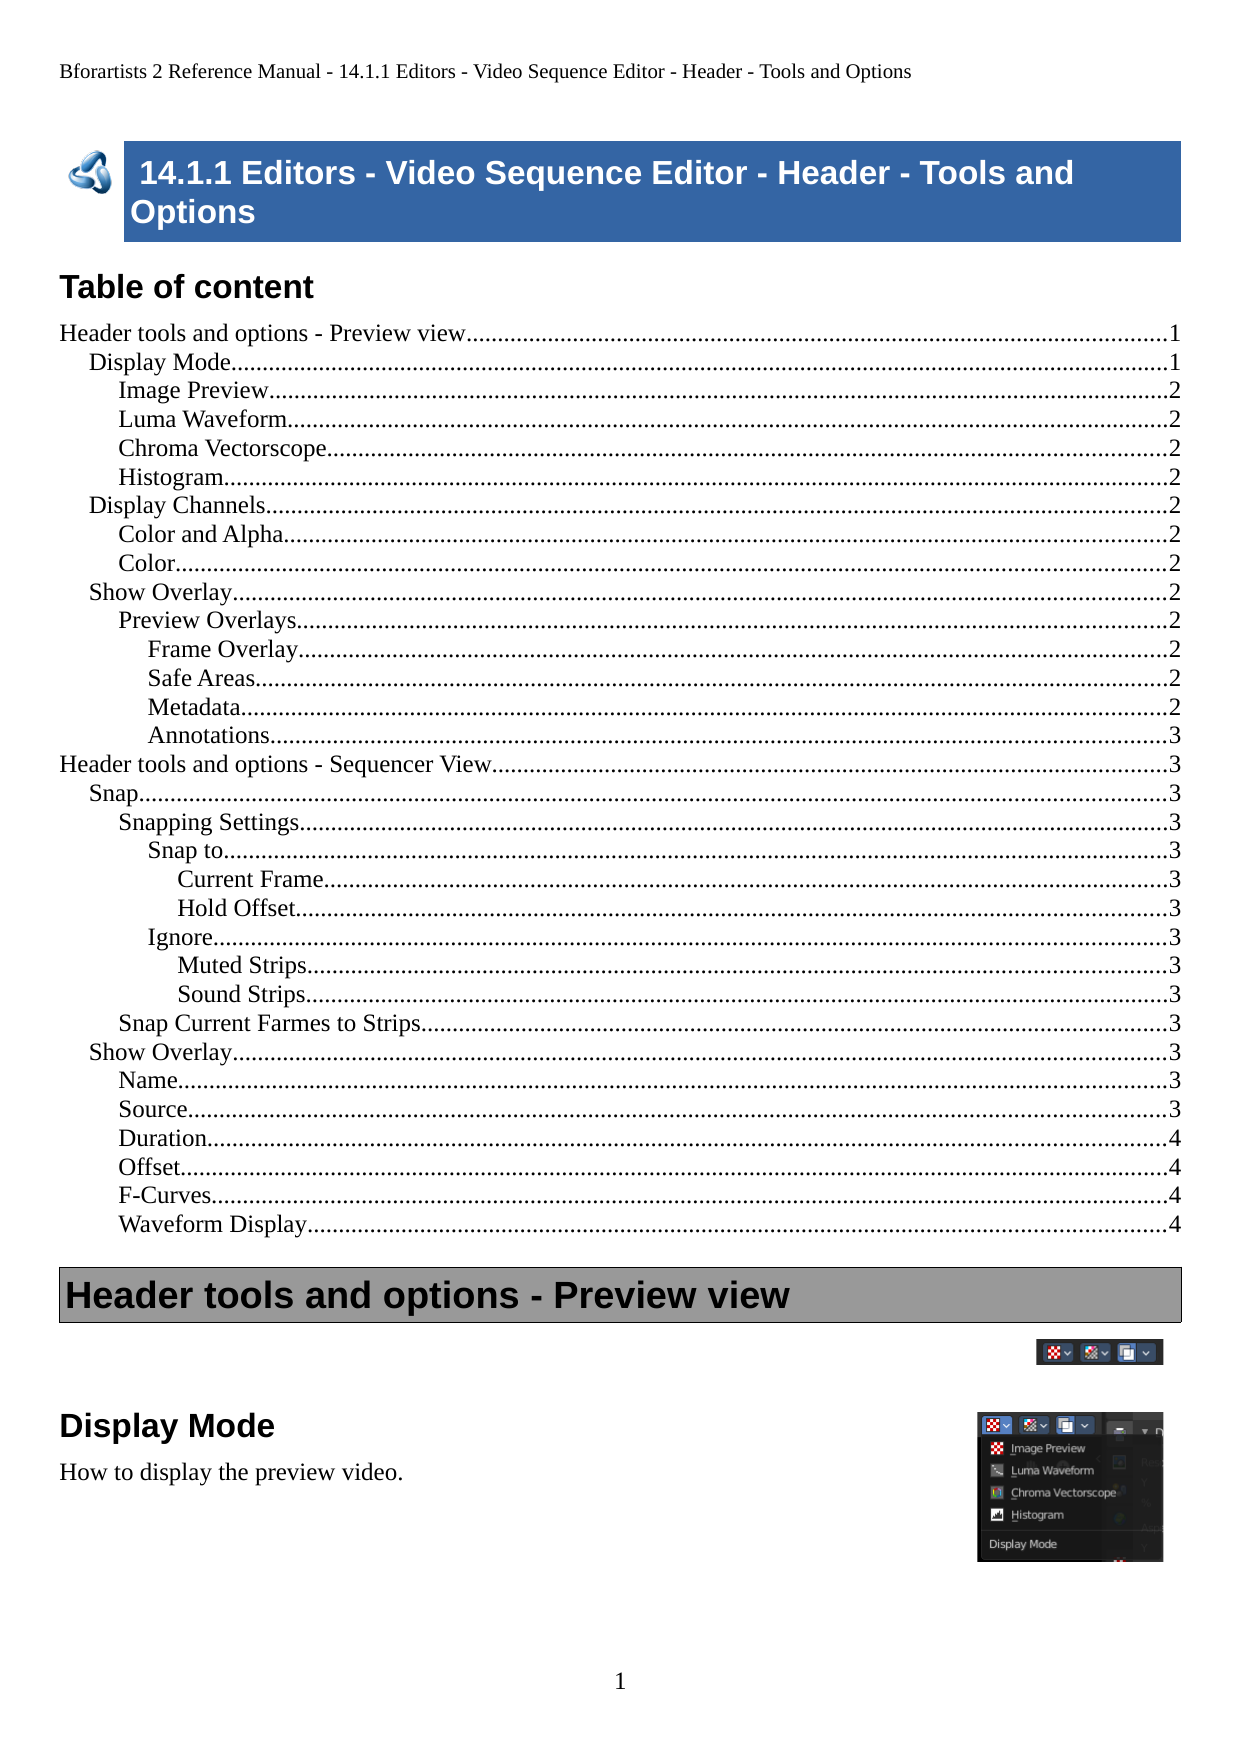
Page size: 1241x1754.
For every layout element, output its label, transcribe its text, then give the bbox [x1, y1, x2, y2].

text Header tools and options - Sequencer View 3 [59, 749, 1181, 778]
text Frame Overlay 2 [147, 634, 1181, 663]
text Snap Current Farmes to Strips 3 [118, 1008, 1181, 1037]
subtitle Display Mode [59, 1406, 1181, 1445]
text Header tools and options - Preview view 1 [59, 318, 1181, 347]
text Luma Waveform 2 [118, 404, 1181, 433]
text Show Overlay 2 [88, 577, 1181, 605]
text F-Curves 4 [118, 1180, 1181, 1209]
text Current Frame 3 [177, 864, 1181, 893]
text Duration 4 [118, 1123, 1181, 1152]
table_header [59, 141, 124, 242]
text Show Overlay 3 [88, 1037, 1181, 1065]
text Hold Offset 3 [177, 893, 1181, 922]
text Ignore 3 [147, 922, 1181, 950]
text Sound Strips 3 [177, 979, 1181, 1008]
text Histogram 2 [118, 462, 1181, 490]
text Annotations 3 [147, 720, 1181, 749]
table_header 14.1.1 Editors - Video Sequence Editor - Header - Tools and Options [124, 141, 1181, 242]
text Snap 3 [88, 778, 1181, 807]
text Display Mode 1 [88, 347, 1181, 375]
text Muted Strips 3 [177, 950, 1181, 979]
text Preview Overlays 2 [118, 605, 1181, 634]
text Color and Alpha 2 [118, 519, 1181, 548]
text How to display the preview video. [59, 1457, 977, 1486]
picture [1036, 1339, 1164, 1365]
text Offset 4 [118, 1152, 1181, 1180]
text Waveform Display 4 [118, 1209, 1181, 1238]
text Metadata 2 [147, 692, 1181, 720]
picture [977, 1412, 1164, 1562]
picture [65, 147, 114, 197]
subtitle Table of content [59, 267, 1181, 305]
text Chroma Vectorscope 2 [118, 433, 1181, 462]
text Name 3 [118, 1065, 1181, 1094]
text Image Preview 2 [118, 375, 1181, 404]
text Display Channels 2 [88, 490, 1181, 519]
text Safe Areas 2 [147, 663, 1181, 692]
text Source 3 [118, 1094, 1181, 1123]
text Snapping Settings 3 [118, 807, 1181, 835]
text Snap to 3 [147, 835, 1181, 864]
text Color 2 [118, 548, 1181, 577]
table_header Header tools and options - Preview view [60, 1268, 1181, 1322]
